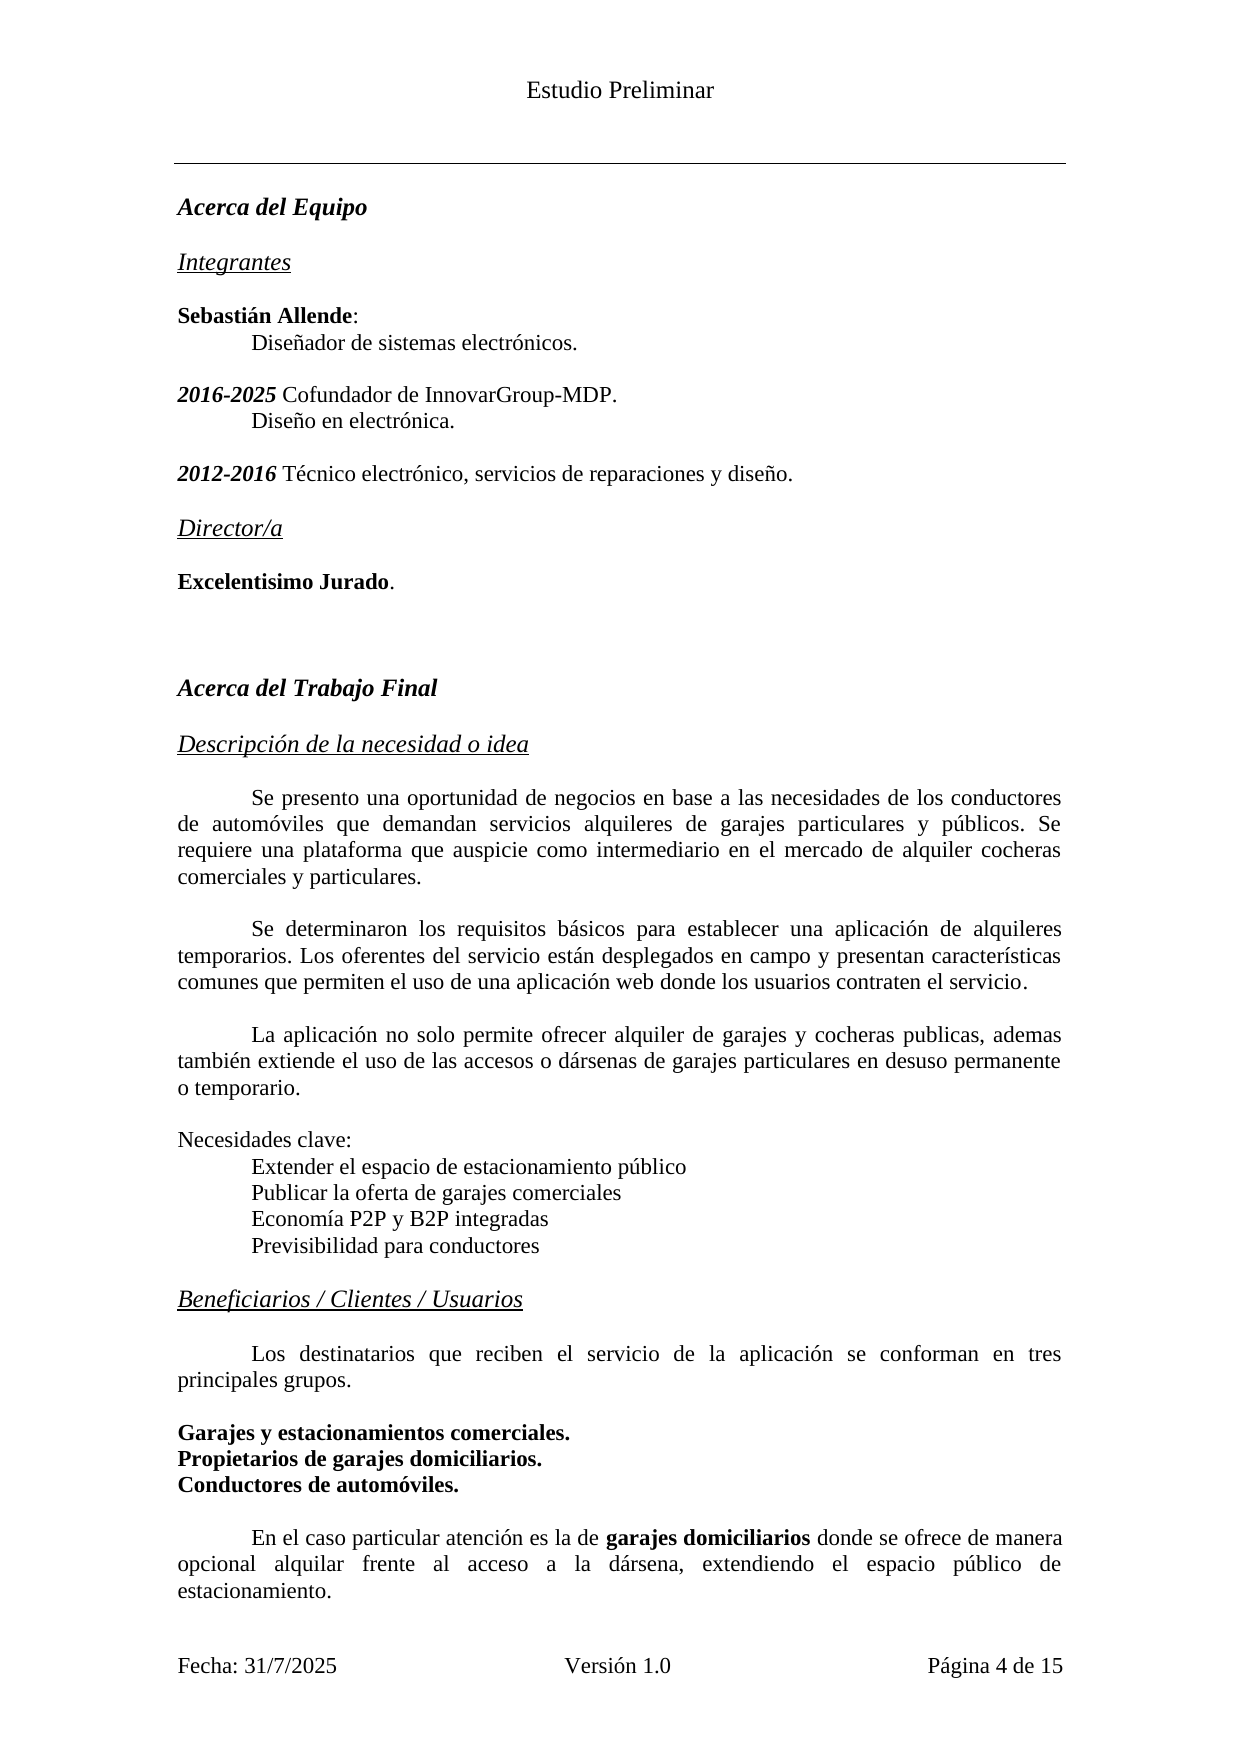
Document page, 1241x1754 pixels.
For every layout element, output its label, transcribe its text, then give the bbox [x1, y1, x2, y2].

text Sebastián Allende: [177, 302, 1063, 328]
subtitle Beneficiarios / Clientes / Usuarios [177, 1284, 1063, 1313]
text La aplicación no solo permite ofrecer alquiler de garajes y cocheras publicas, ademas también extiende el uso de las accesos o dársenas de garajes particulares en desuso permanente o temporario. [177, 1021, 1063, 1100]
text En el caso particular atención es la de garajes domiciliarios donde se ofrece de manera opcional alquilar frente al acceso a la dársena, extendiendo el espacio público de estacionamiento. [177, 1524, 1063, 1603]
subtitle Descripción de la necesidad o idea [177, 729, 1063, 757]
text 2016-2025 Cofundador de InnovarGroup-MDP. [177, 381, 1063, 408]
text Diseñador de sistemas electrónicos. [177, 328, 1063, 355]
text Diseño en electrónica. [177, 408, 1063, 434]
text Se determinaron los requisitos básicos para establecer una aplicación de alquileres temporarios. Los oferentes del servicio están desplegados en campo y presentan características comunes que permiten el uso de una aplicación web donde los usuarios contraten el servicio. [177, 916, 1063, 994]
text Previsibilidad para conductores [177, 1232, 1063, 1258]
subtitle Director/a [177, 513, 1063, 542]
text Los destinatarios que reciben el servicio de la aplicación se conforman en tres principales grupos. [177, 1340, 1063, 1392]
text Propietarios de garajes domiciliarios. [177, 1445, 1063, 1471]
text Excelentisimo Jurado. [177, 568, 1063, 594]
text Extender el espacio de estacionamiento público [177, 1153, 1063, 1179]
subtitle Acerca del Trabajo Final [177, 673, 1063, 702]
text Economía P2P y B2P integradas [177, 1205, 1063, 1232]
text 2012-2016 Técnico electrónico, servicios de reparaciones y diseño. [177, 460, 1063, 487]
text Conductores de automóviles. [177, 1471, 1063, 1498]
text Publicar la oferta de garajes comerciales [177, 1179, 1063, 1205]
text Necesidades clave: [177, 1126, 1063, 1153]
text Se presento una oportunidad de negocios en base a las necesidades de los conductores de automóviles que demandan servicios alquileres de garajes particulares y públicos. Se requiere una plataforma que auspicie como intermediario en el mercado de alquiler cocheras comerciales y particulares. [177, 784, 1063, 889]
text Garajes y estacionamientos comerciales. [177, 1419, 1063, 1445]
subtitle Integrantes [177, 247, 1063, 276]
subtitle Acerca del Equipo [177, 192, 1063, 221]
